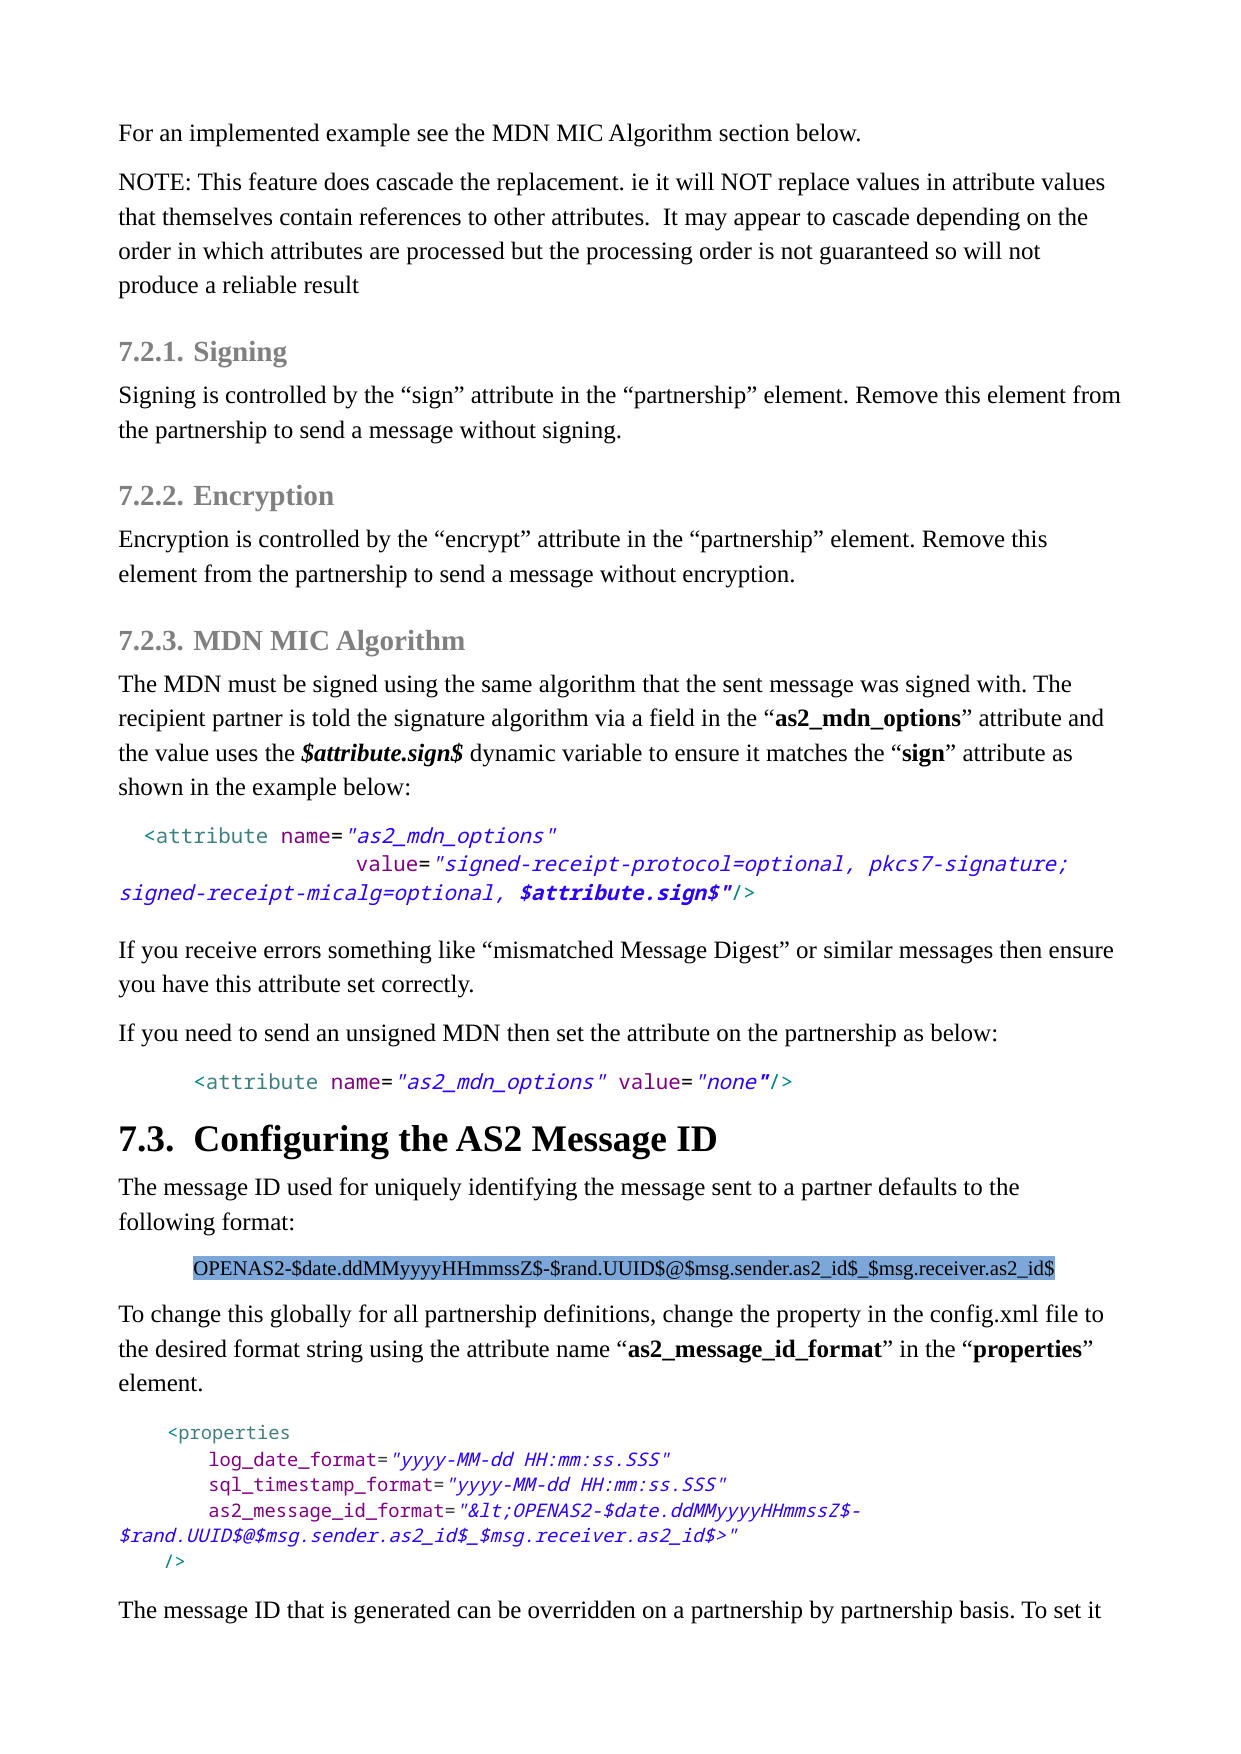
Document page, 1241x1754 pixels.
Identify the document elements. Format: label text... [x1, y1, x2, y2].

text The message ID that is generated can be overridden on a partnership by partnership basis. To set it [118, 1595, 1122, 1624]
text as2_message_id_format="&lt;OPENAS2-$date.ddMMyyyyHHmmssZ$-$rand.UUID$@$msg.sender.as2_id$_$msg.receiver.as2_id$>" [118, 1497, 1122, 1548]
subtitle Configuring the AS2 Message ID [118, 1117, 1122, 1160]
text For an implemented example see the MDN MIC Algorithm section below. [118, 118, 1122, 147]
subtitle Encryption [118, 478, 1122, 512]
text /> [118, 1548, 1122, 1573]
text If you receive errors something like “mismatched Message Digest” or similar messages then ensure you have this attribute set correctly. [118, 935, 1122, 998]
text Encryption is controlled by the “encrypt” attribute in the “partnership” element. Remove this element from the partnership to send a message without encryption. [118, 524, 1122, 588]
text log_date_format="yyyy-MM-dd HH:mm:ss.SSS" [118, 1446, 1122, 1471]
text sql_timestamp_format="yyyy-MM-dd HH:mm:ss.SSS" [118, 1471, 1122, 1497]
subtitle Signing [118, 334, 1122, 368]
text The message ID used for uniquely identifying the message sent to a partner defaults to the following format: [118, 1172, 1122, 1236]
text NOTE: This feature does cascade the replacement. ie it will NOT replace values in attribute values that themselves contain references to other attributes. It may appear to cascade depending on the order in which attributes are processed but the processing order is not guaranteed so will not produce a reliable result [118, 167, 1122, 299]
text value="signed-receipt-protocol=optional, pkcs7-signature; signed-receipt-micalg=optional, $attribute.sign$"/> [118, 849, 1122, 906]
text The MDN must be signed using the same algorithm that the sent message was signed with. The recipient partner is told the signature algorithm via a field in the “as2_mdn_options” attribute and the value uses the $attribute.sign$ dynamic variable to ensure it matches the “sign” attribute as shown in the example below: [118, 669, 1122, 801]
text Signing is controlled by the “sign” attribute in the “partnership” element. Remove this element from the partnership to send a message without signing. [118, 380, 1122, 443]
text To change this globally for all partnership definitions, change the property in the config.xml file to the desired format string using the attribute name “as2_message_id_format” in the “properties” element. [118, 1299, 1122, 1397]
text If you need to send an unsigned MDN then set the attribute on the partnership as below: [118, 1018, 1122, 1047]
text OPENAS2-$date.ddMMyyyyHHmmssZ$-$rand.UUID$@$msg.sender.as2_id$_$msg.receiver.as2_id$ [193, 1256, 1122, 1280]
text <attribute name="as2_mdn_options" [118, 821, 1122, 849]
subtitle MDN MIC Algorithm [118, 623, 1122, 656]
text <properties [118, 1417, 1122, 1446]
text <attribute name="as2_mdn_options" value="none"/> [193, 1067, 1122, 1096]
